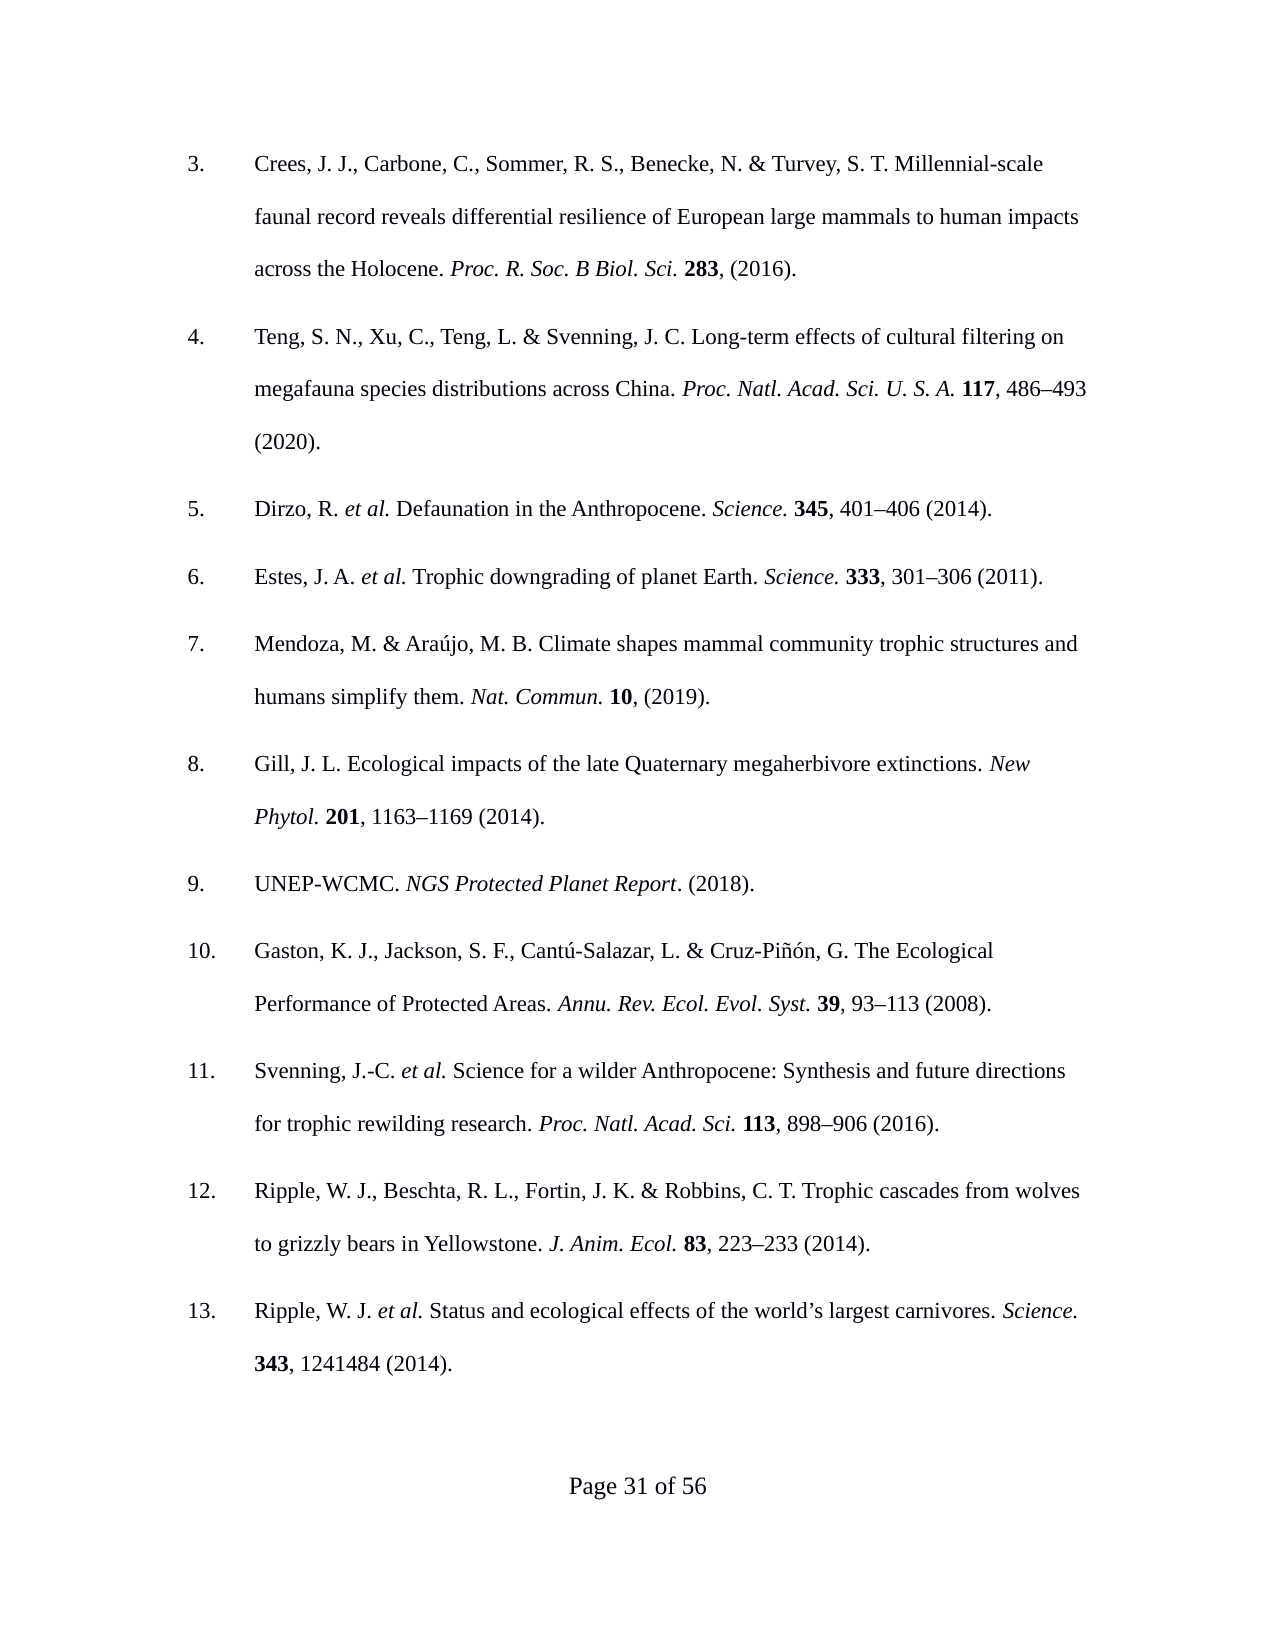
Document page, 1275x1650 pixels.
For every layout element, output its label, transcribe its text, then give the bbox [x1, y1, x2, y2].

text 10. Gaston, K. J., Jackson, S. F., Cantú-Salazar, L. & Cruz-Piñón, G. The Ecological Performance of Protected Areas. Annu. Rev. Ecol. Evol. Syst. 39, 93–113 (2008). [187, 937, 1087, 1016]
text 3. Crees, J. J., Carbone, C., Sommer, R. S., Benecke, N. & Turvey, S. T. Millennial-scale faunal record reveals differential resilience of European large mammals to human impacts across the Holocene. Proc. R. Soc. B Biol. Sci. 283, (2016). [187, 150, 1087, 282]
text 9. UNEP-WCMC. NGS Protected Planet Report. (2018). [187, 870, 1087, 896]
text 7. Mendoza, M. & Araújo, M. B. Climate shapes mammal community trophic structures and humans simplify them. Nat. Commun. 10, (2019). [187, 630, 1087, 709]
text 4. Teng, S. N., Xu, C., Teng, L. & Svenning, J. C. Long-term effects of cultural filtering on megafauna species distributions across China. Proc. Natl. Acad. Sci. U. S. A. 117, 486–493 (2020). [187, 323, 1087, 454]
text 5. Dirzo, R. et al. Defaunation in the Anthropocene. Science. 345, 401–406 (2014). [187, 495, 1087, 522]
text 12. Ripple, W. J., Beschta, R. L., Fortin, J. K. & Robbins, C. T. Trophic cascades from wolves to grizzly bears in Yellowstone. J. Anim. Ecol. 83, 223–233 (2014). [187, 1177, 1087, 1256]
text 6. Estes, J. A. et al. Trophic downgrading of planet Earth. Science. 333, 301–306 (2011). [187, 563, 1087, 589]
text 8. Gill, J. L. Ecological impacts of the late Quaternary megaherbivore extinctions. New Phytol. 201, 1163–1169 (2014). [187, 750, 1087, 829]
text 13. Ripple, W. J. et al. Status and ecological effects of the world’s largest carnivores. Science. 343, 1241484 (2014). [187, 1297, 1087, 1376]
text 11. Svenning, J.-C. et al. Science for a wilder Anthropocene: Synthesis and future directions for trophic rewilding research. Proc. Natl. Acad. Sci. 113, 898–906 (2016). [187, 1057, 1087, 1136]
